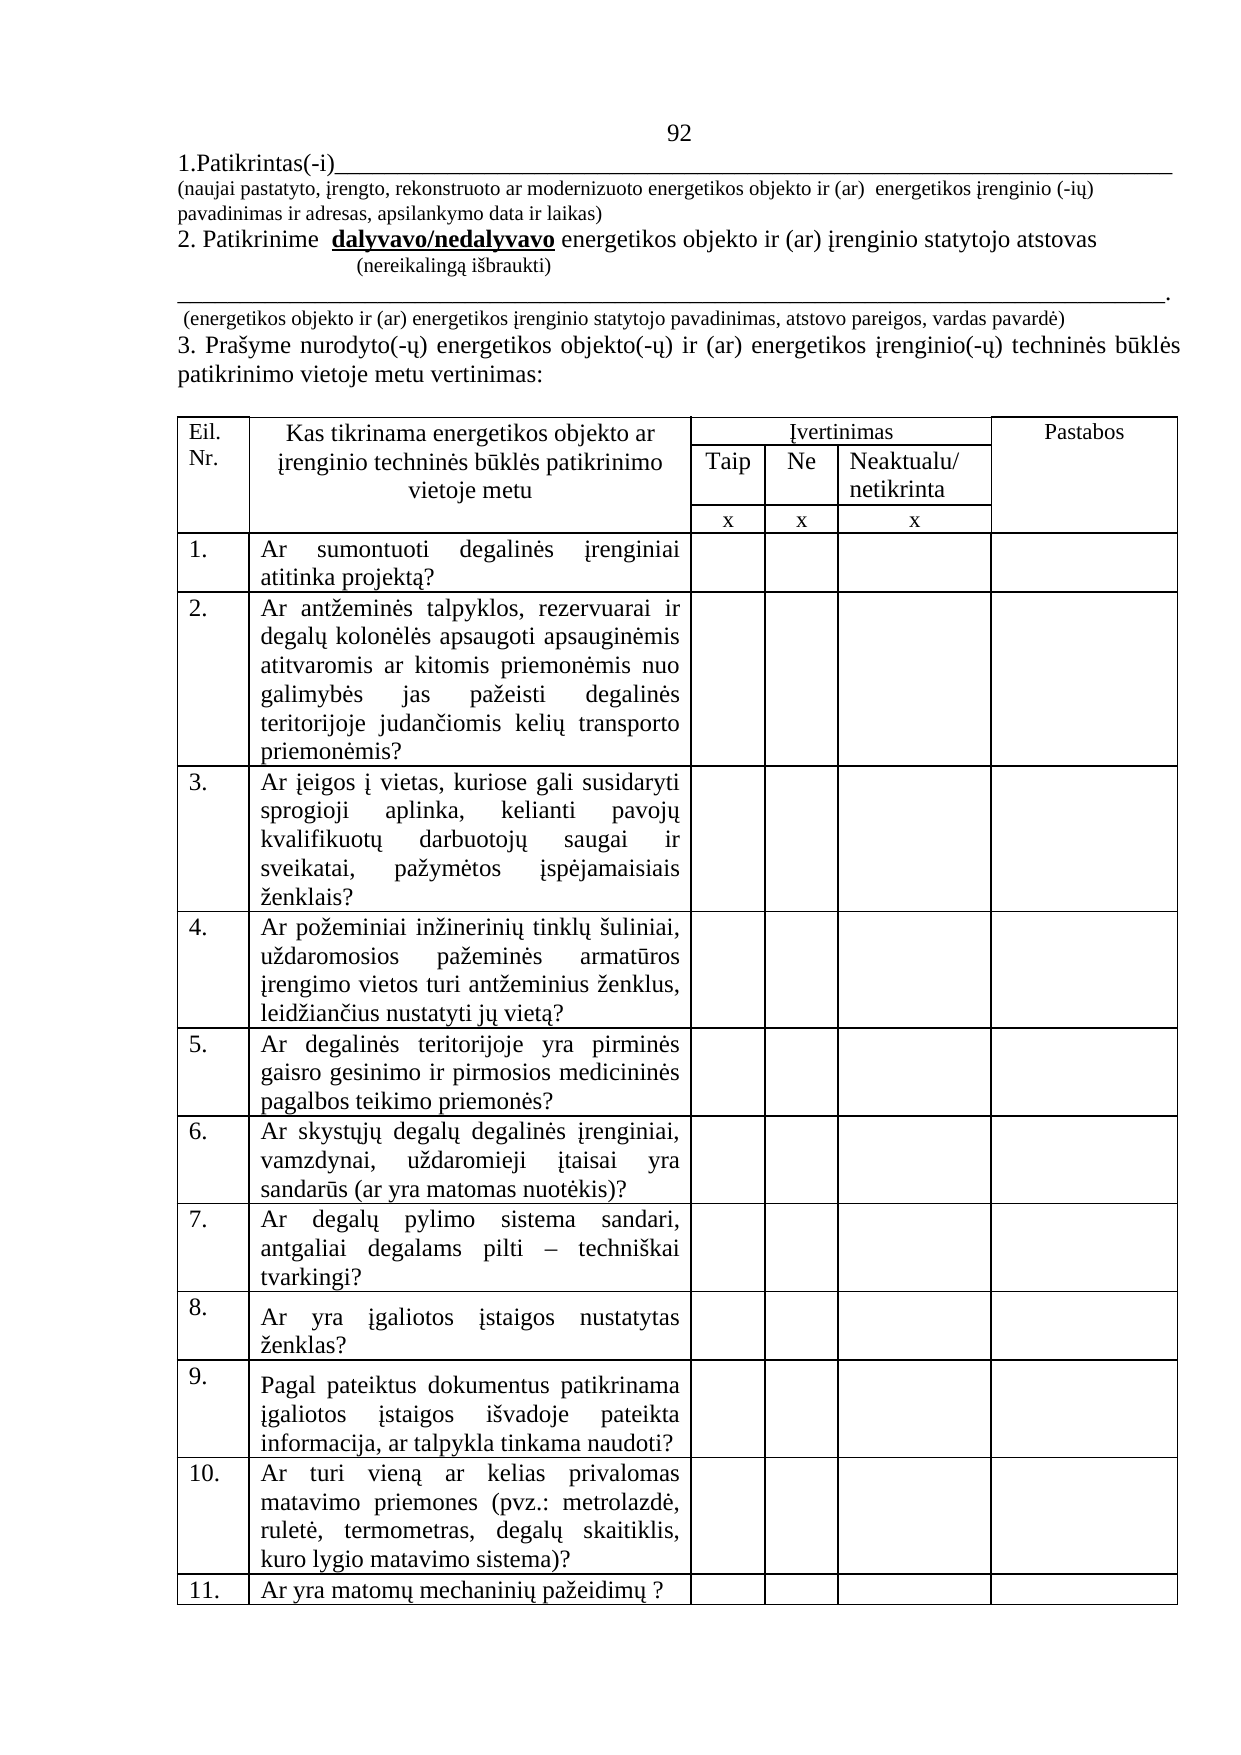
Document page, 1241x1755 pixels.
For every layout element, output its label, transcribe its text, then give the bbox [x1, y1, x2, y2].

table_cell [692, 1029, 764, 1115]
table_cell x [839, 506, 991, 532]
text (energetikos objekto ir (ar) energetikos įrenginio statytojo pavadinimas, atstovo pareigos, vardas pavardė) [177, 306, 1181, 330]
table_cell [992, 593, 1177, 765]
table_cell [839, 912, 990, 1027]
text _______________________________________________________________________________. [177, 277, 1181, 306]
table_cell [992, 534, 1177, 591]
table_cell [992, 1029, 1177, 1115]
table_header Kas tikrinama energetikos objekto ar įrenginio techninės būklės patikrinimo vietoje metu [250, 418, 690, 504]
table_cell [692, 1458, 764, 1573]
table_cell [692, 912, 764, 1027]
table_cell [992, 1292, 1177, 1359]
text (naujai pastatyto, įrengto, rekonstruoto ar modernizuoto energetikos objekto ir (ar) energetikos įrenginio (-ių) pavadinimas ir adresas, apsilankymo data ir laikas) [177, 176, 1181, 224]
table_cell Ar įeigos į vietas, kuriose gali susidaryti sprogioji aplinka, kelianti pavojų kvalifikuotų darbuotojų saugai ir sveikatai, pažymėtos įspėjamaisiais ženklais? [250, 767, 690, 911]
table_cell [692, 1575, 764, 1603]
table_cell 10. [178, 1458, 248, 1573]
table_header Eil. Nr. [178, 418, 249, 532]
table_cell [839, 1575, 990, 1603]
table_cell Ar degalinės teritorijoje yra pirminės gaisro gesinimo ir pirmosios medicininės pagalbos teikimo priemonės? [250, 1029, 690, 1115]
table_cell [766, 534, 837, 591]
table_cell [692, 1361, 764, 1457]
table_cell [839, 593, 990, 765]
table_cell [992, 1575, 1177, 1603]
table_cell [766, 1458, 837, 1573]
table_cell [250, 504, 690, 532]
table_cell 6. [178, 1117, 248, 1203]
table_header Įvertinimas [692, 418, 991, 444]
table_cell [992, 1361, 1177, 1457]
table_cell [839, 1204, 990, 1291]
table_cell 7. [178, 1204, 248, 1291]
table_cell Ar požeminiai inžinerinių tinklų šuliniai, uždaromosios pažeminės armatūros įrengimo vietos turi antžeminius ženklus, leidžiančius nustatyti jų vietą? [250, 912, 690, 1027]
table_cell Ar sumontuoti degalinės įrenginiai atitinka projektą? [250, 534, 690, 591]
table_cell [992, 912, 1177, 1027]
table_cell Neaktualu/ netikrinta [839, 446, 991, 504]
table_cell Taip [692, 446, 764, 504]
table_cell [766, 1117, 837, 1203]
table_cell [766, 1575, 837, 1603]
table_cell Ar degalų pylimo sistema sandari, antgaliai degalams pilti – techniškai tvarkingi? [250, 1204, 690, 1291]
table_cell [766, 1204, 837, 1291]
text (nereikalingą išbraukti) [312, 253, 1181, 277]
table_cell [839, 1361, 990, 1457]
table_cell [839, 1458, 990, 1573]
table_cell 5. [178, 1029, 248, 1115]
table_cell [839, 767, 990, 911]
table_cell [766, 1361, 837, 1457]
table_cell 4. [178, 912, 248, 1027]
table_cell [839, 1117, 990, 1203]
table_cell [692, 1117, 764, 1203]
table_cell [839, 1029, 990, 1115]
table_cell [992, 1117, 1177, 1203]
table_cell 2. [178, 593, 248, 765]
table_cell [992, 1204, 1177, 1291]
table_cell Ar yra įgaliotos įstaigos nustatytas ženklas? [250, 1292, 690, 1359]
table_cell [692, 593, 764, 765]
table_cell [766, 912, 837, 1027]
text 2. Patikrinime dalyvavo/nedalyvavo energetikos objekto ir (ar) įrenginio statytojo atstovas [177, 224, 1181, 253]
table_cell [692, 1204, 764, 1291]
table_cell Ar antžeminės talpyklos, rezervuarai ir degalų kolonėlės apsaugoti apsauginėmis atitvaromis ar kitomis priemonėmis nuo galimybės jas pažeisti degalinės teritorijoje judančiomis kelių transporto priemonėmis? [250, 593, 690, 765]
table_cell [992, 767, 1177, 911]
table_cell x [766, 506, 837, 532]
table_cell Ar yra matomų mechaninių pažeidimų ? [250, 1575, 690, 1603]
table_cell [766, 767, 837, 911]
table_cell Ar turi vieną ar kelias privalomas matavimo priemones (pvz.: metrolazdė, ruletė, termometras, degalų skaitiklis, kuro lygio matavimo sistema)? [250, 1458, 690, 1573]
table_cell [766, 593, 837, 765]
table_cell [766, 1292, 837, 1359]
table_cell [839, 1292, 990, 1359]
table_cell 11. [178, 1575, 248, 1603]
table_cell [692, 1292, 764, 1359]
table_cell [692, 767, 764, 911]
table_cell Ne [766, 446, 837, 504]
table_header Pastabos [992, 418, 1177, 532]
table_cell Pagal pateiktus dokumentus patikrinama įgaliotos įstaigos išvadoje pateikta informacija, ar talpykla tinkama naudoti? [250, 1361, 690, 1457]
table_cell 3. [178, 767, 248, 911]
table_cell Ar skystųjų degalų degalinės įrenginiai, vamzdynai, uždaromieji įtaisai yra sandarūs (ar yra matomas nuotėkis)? [250, 1117, 690, 1203]
table_cell x [692, 506, 764, 532]
table_cell [839, 534, 990, 591]
table_cell [992, 1458, 1177, 1573]
table_cell 9. [178, 1361, 248, 1457]
table_cell [766, 1029, 837, 1115]
text 3. Prašyme nurodyto(-ų) energetikos objekto(-ų) ir (ar) energetikos įrenginio(-ų) techninės būklės patikrinimo vietoje metu vertinimas: [177, 330, 1181, 388]
table_cell 1. [178, 534, 248, 591]
table_cell [692, 534, 764, 591]
table_cell 8. [178, 1292, 248, 1359]
text 1.Patikrintas(-i)___________________________________________________________________ [177, 148, 1181, 176]
